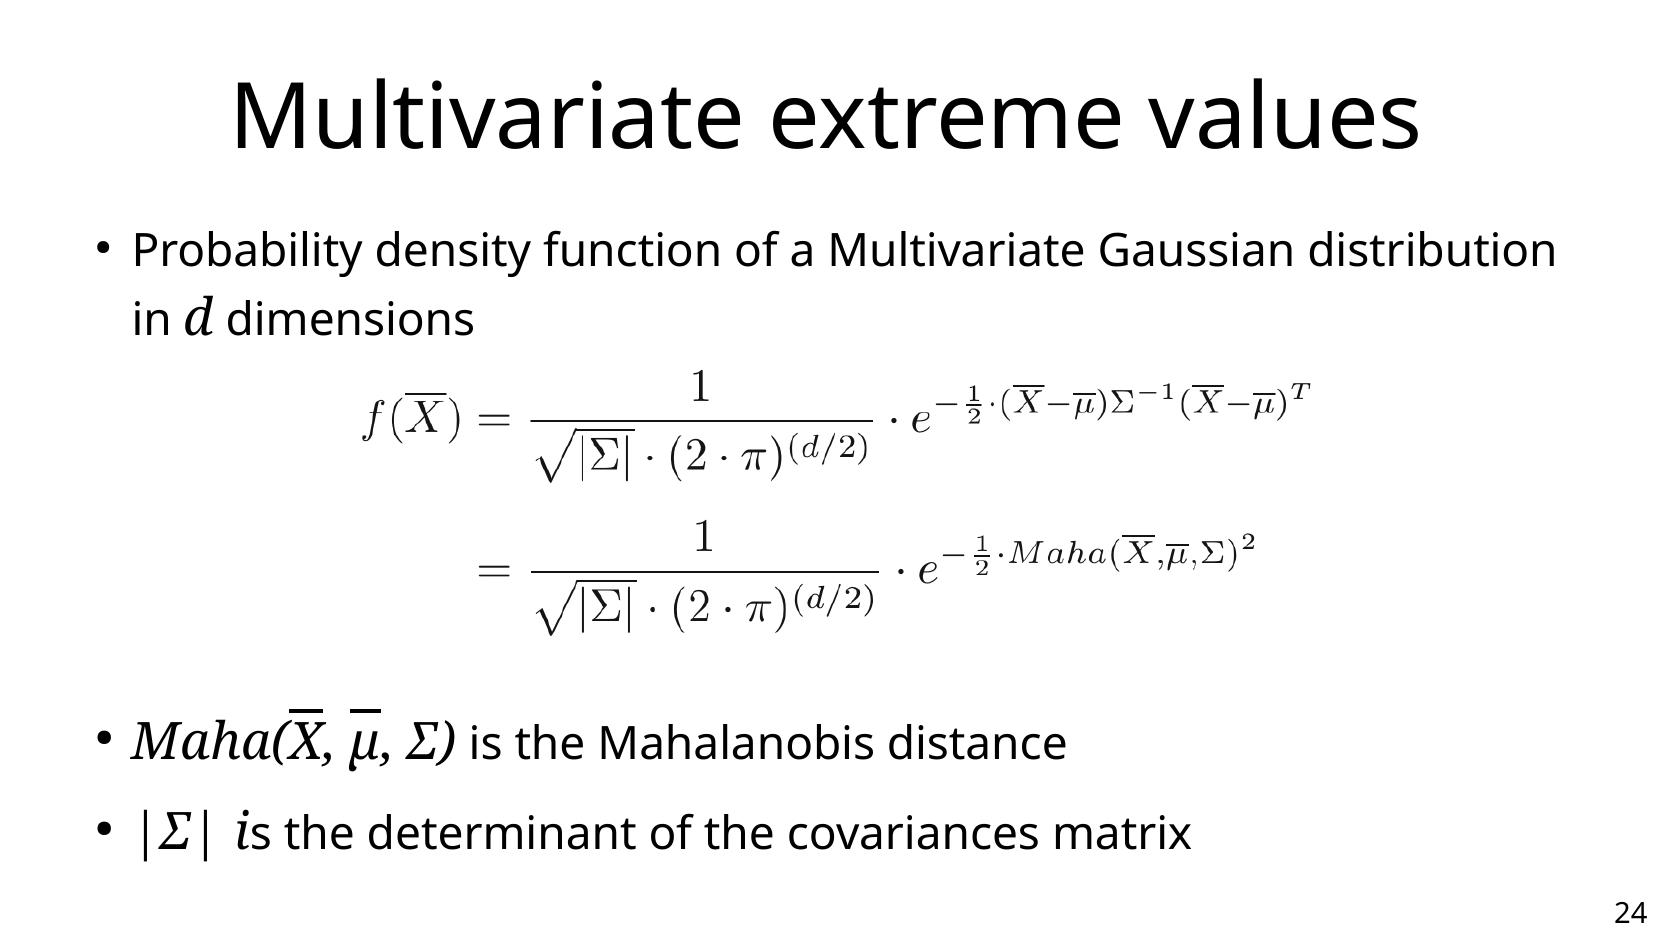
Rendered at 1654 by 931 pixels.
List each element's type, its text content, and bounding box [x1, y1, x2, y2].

picture [341, 344, 1318, 647]
list Probability density function of a Multivariate Gaussian distribution in d dimensions Maha(X, μ, Σ) is the Mahalanobis distance |Σ| is the determinant of the covariances matrix [82, 217, 1603, 868]
title Multivariate extreme values [82, 1, 1571, 217]
